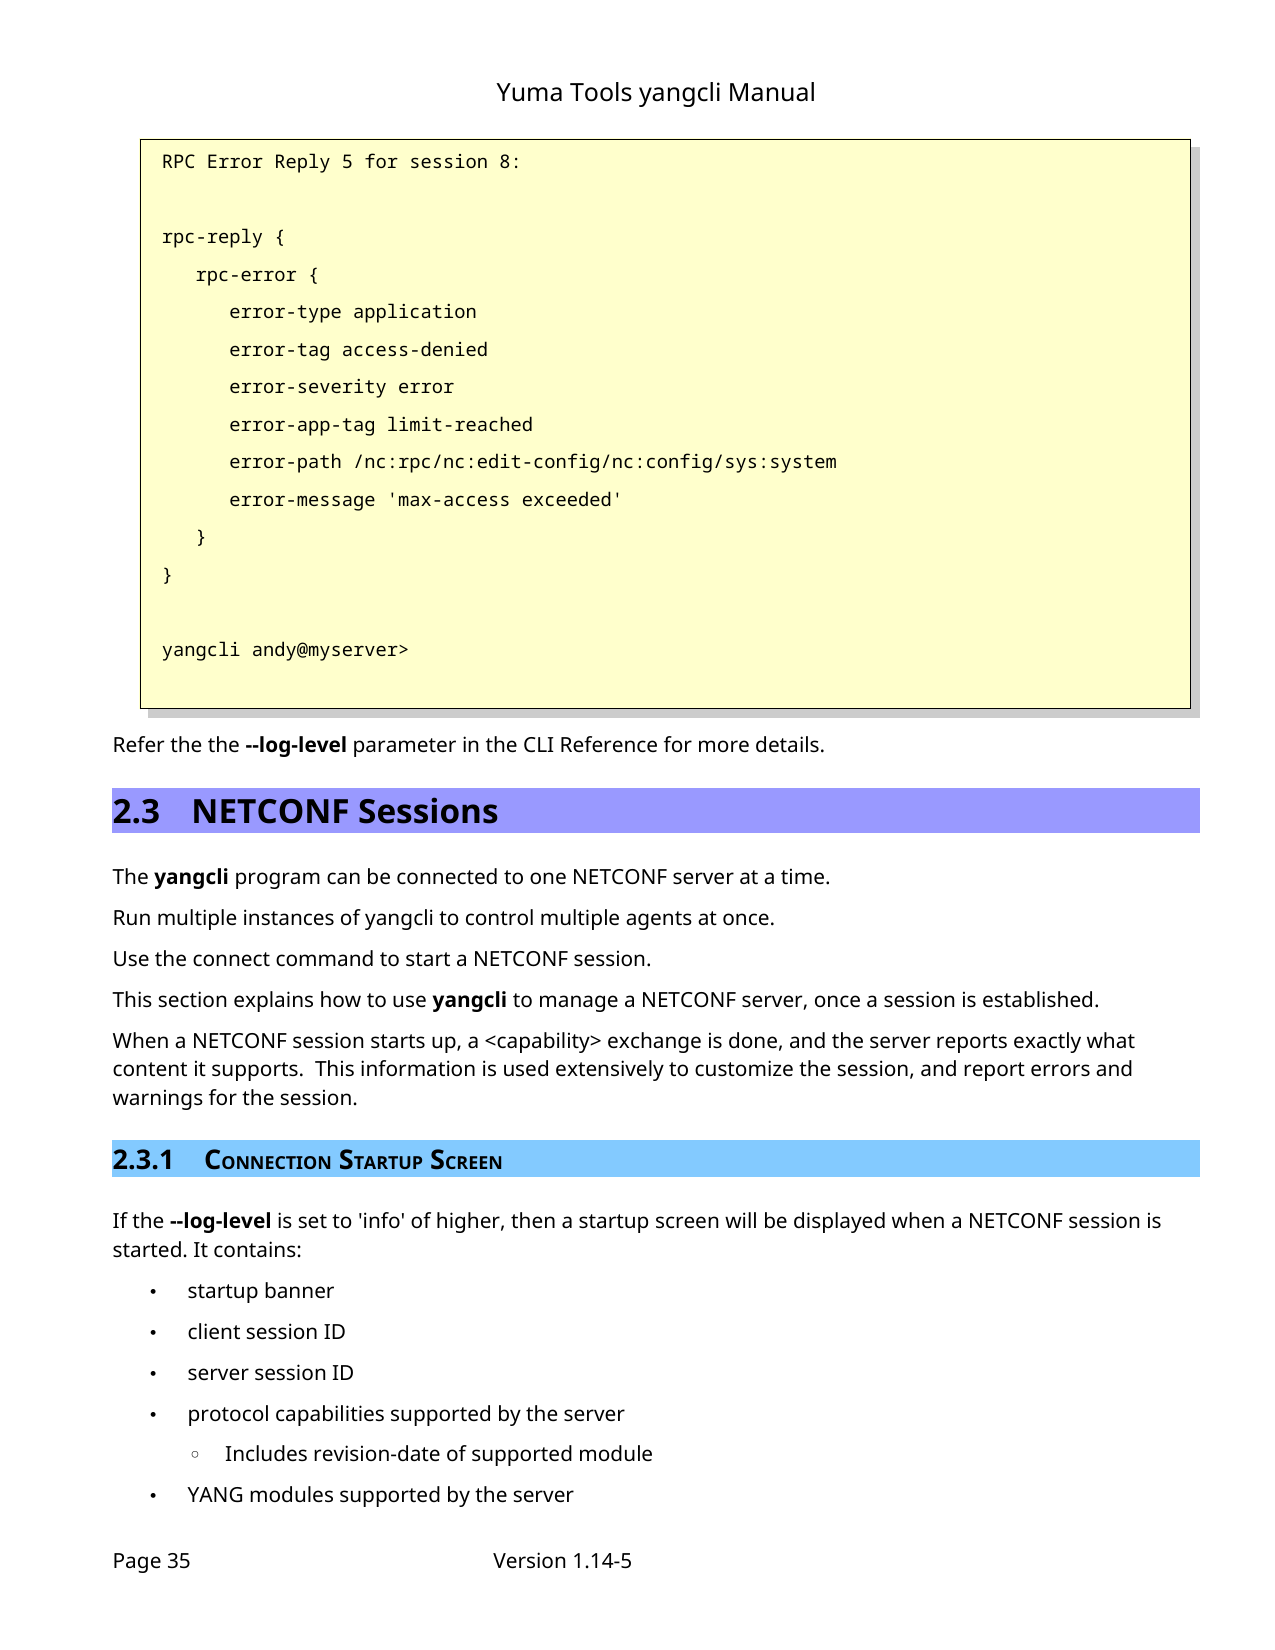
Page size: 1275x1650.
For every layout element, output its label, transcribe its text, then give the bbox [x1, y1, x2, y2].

text error-tag access-denied [141, 326, 1190, 362]
text When a NETCONF session starts up, a <capability> exchange is done, and the server reports exactly what content it supports. This information is used extensively to customize the session, and report errors and warnings for the session. [112, 1026, 1200, 1111]
subtitle Connection Startup Screen [112, 1140, 1200, 1177]
list startup banner [150, 1276, 1200, 1304]
text Run multiple instances of yangcli to control multiple agents at once. [112, 903, 1200, 932]
text error-severity error [141, 363, 1190, 399]
text Refer the the --log-level parameter in the CLI Reference for more details. [112, 730, 1200, 758]
text This section explains how to use yangcli to manage a NETCONF server, once a session is established. [112, 985, 1200, 1013]
text yangcli andy@myserver> [141, 626, 1190, 662]
text The yangcli program can be connected to one NETCONF server at a time. [112, 862, 1200, 891]
text error-path /nc:rpc/nc:edit-config/nc:config/sys:system [141, 438, 1190, 474]
text Use the connect command to start a NETCONF session. [112, 944, 1200, 972]
text error-app-tag limit-reached [141, 401, 1190, 437]
list protocol capabilities supported by the server [150, 1399, 1200, 1427]
list client session ID [150, 1317, 1200, 1345]
list YANG modules supported by the server [150, 1481, 1200, 1509]
text } [141, 551, 1190, 587]
subtitle NETCONF Sessions [112, 788, 1200, 833]
text RPC Error Reply 5 for session 8: [141, 140, 1190, 174]
text error-type application [141, 288, 1190, 324]
text rpc-reply { [141, 213, 1190, 249]
text error-message 'max-access exceeded' [141, 476, 1190, 512]
list Includes revision-date of supported module [187, 1439, 1200, 1468]
text rpc-error { [141, 251, 1190, 287]
text If the --log-level is set to 'info' of higher, then a startup screen will be displayed when a NETCONF session is started. It contains: [112, 1206, 1200, 1263]
text } [141, 513, 1190, 549]
list server session ID [150, 1358, 1200, 1386]
